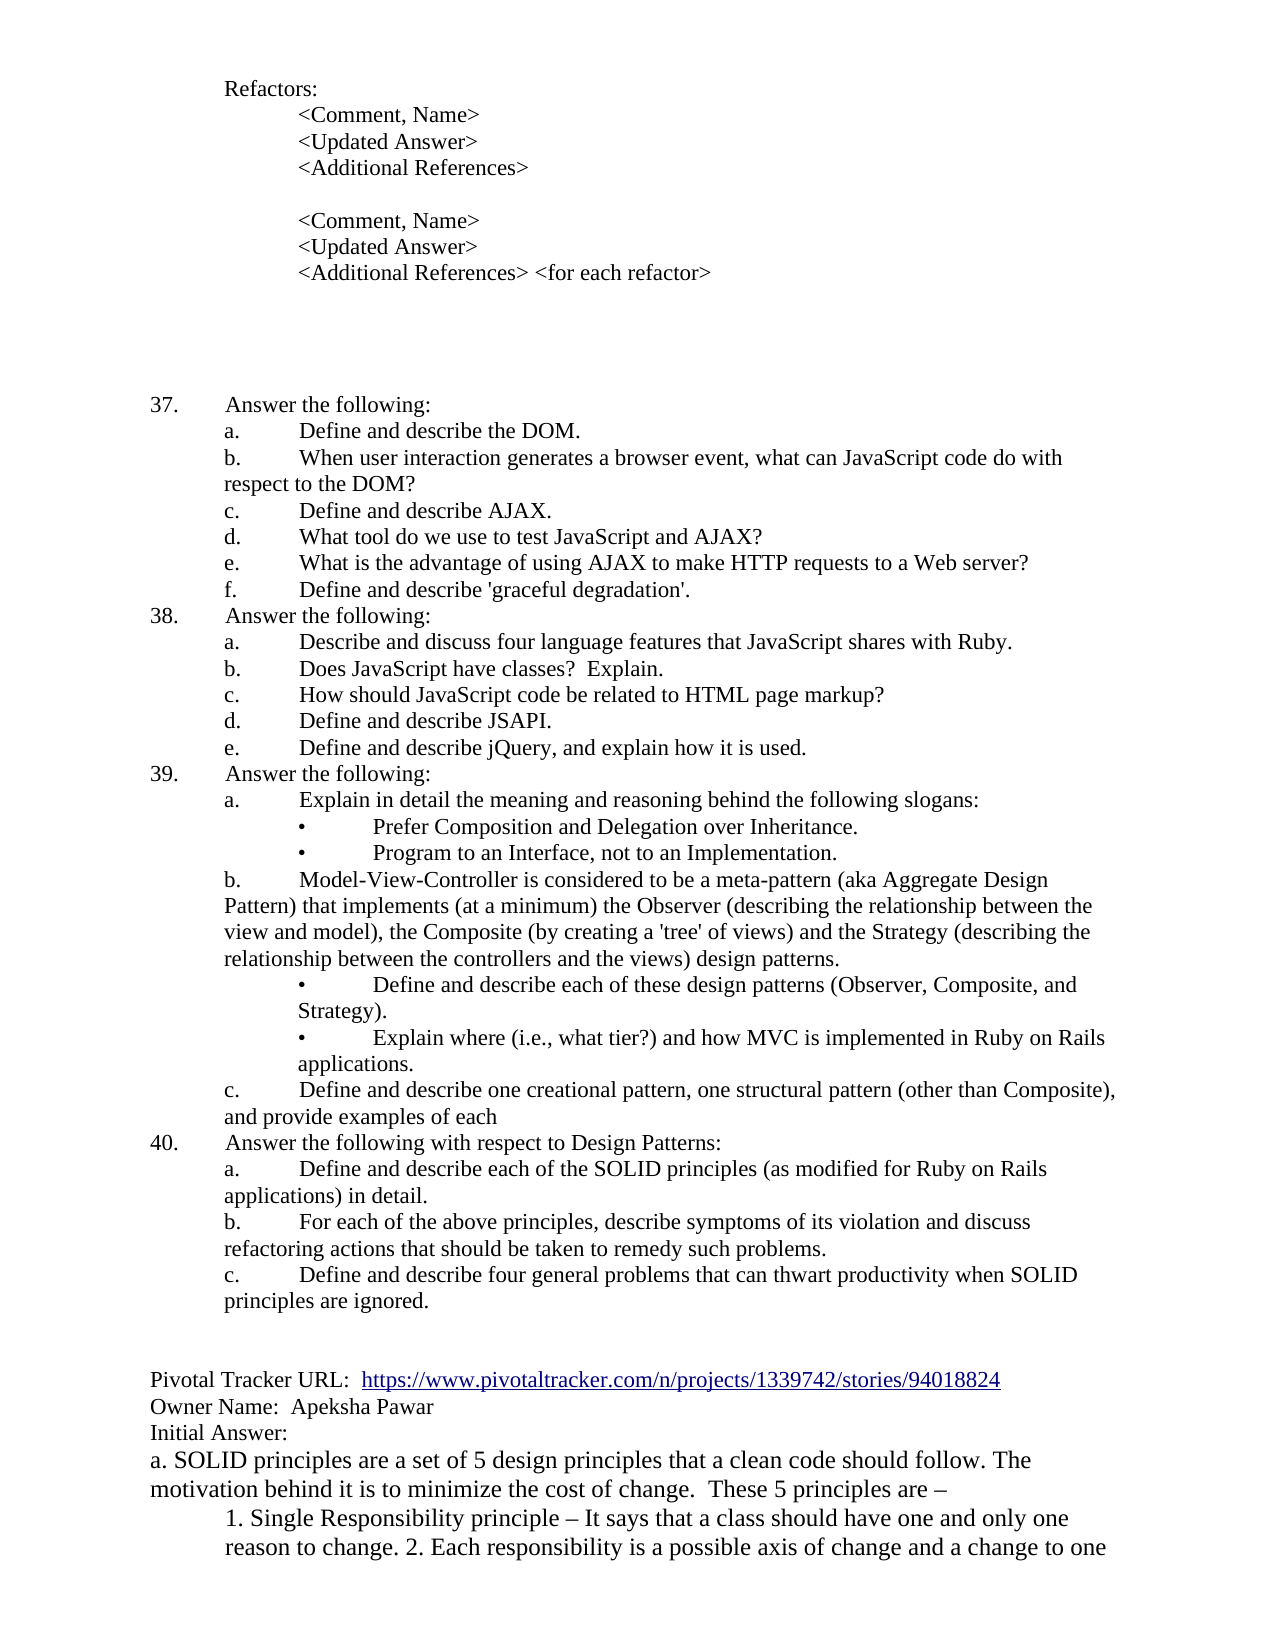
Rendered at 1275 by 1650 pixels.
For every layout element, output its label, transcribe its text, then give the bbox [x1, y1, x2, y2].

text <Updated Answer> [298, 233, 1125, 259]
text a. Describe and discuss four language features that JavaScript shares with Ruby. [224, 628, 1125, 655]
text 39. Answer the following: [150, 760, 1125, 787]
text a. SOLID principles are a set of 5 design principles that a clean code should follow. The motivation behind it is to minimize the cost of change. These 5 principles are – [150, 1445, 1125, 1503]
text b. When user interaction generates a browser event, what can JavaScript code do with respect to the DOM? [224, 444, 1125, 497]
text • Define and describe each of these design patterns (Observer, Composite, and Strategy). [298, 971, 1125, 1024]
text 37. Answer the following: [150, 391, 1125, 418]
text Pivotal Tracker URL: https://www.pivotaltracker.com/n/projects/1339742/stories/94018824 [150, 1366, 1125, 1393]
text c. Define and describe four general problems that can thwart productivity when SOLID principles are ignored. [224, 1261, 1125, 1366]
text b. Model-View-Controller is considered to be a meta-pattern (aka Aggregate Design Pattern) that implements (at a minimum) the Observer (describing the relationship between the view and model), the Composite (by creating a 'tree' of views) and the Strategy (describing the relationship between the controllers and the views) design patterns. [224, 866, 1125, 971]
text Refactors: [224, 75, 1125, 101]
text <Comment, Name> [298, 207, 1125, 233]
text d. What tool do we use to test JavaScript and AJAX? [224, 523, 1125, 549]
text e. What is the advantage of using AJAX to make HTTP requests to a Web server? [224, 549, 1125, 576]
text e. Define and describe jQuery, and explain how it is used. [224, 734, 1125, 760]
text <Updated Answer> [298, 128, 1125, 154]
text c. Define and describe one creational pattern, one structural pattern (other than Composite), and provide examples of each [224, 1076, 1125, 1129]
text a. Define and describe the DOM. [224, 418, 1125, 444]
text <Comment, Name> [298, 101, 1125, 128]
text 1. Single Responsibility principle – It says that a class should have one and only one reason to change. 2. Each responsibility is a possible axis of change and a change to one [150, 1503, 1125, 1560]
text c. Define and describe AJAX. [224, 497, 1125, 523]
text 38. Answer the following: [150, 602, 1125, 628]
text d. Define and describe JSAPI. [224, 707, 1125, 734]
text f. Define and describe 'graceful degradation'. [224, 576, 1125, 602]
text b. For each of the above principles, describe symptoms of its violation and discuss refactoring actions that should be taken to remedy such problems. [224, 1208, 1125, 1261]
text a. Explain in detail the meaning and reasoning behind the following slogans: [224, 787, 1125, 813]
text c. How should JavaScript code be related to HTML page markup? [224, 681, 1125, 707]
text <Additional References> [298, 154, 1125, 180]
text <Additional References> <for each refactor> [298, 259, 1125, 286]
text • Explain where (i.e., what tier?) and how MVC is implemented in Ruby on Rails applications. [298, 1024, 1125, 1076]
text Owner Name: Apeksha Pawar [150, 1393, 1125, 1419]
text • Program to an Interface, not to an Implementation. [298, 839, 1125, 866]
text b. Does JavaScript have classes? Explain. [224, 655, 1125, 681]
text 40. Answer the following with respect to Design Patterns: [150, 1129, 1125, 1156]
text a. Define and describe each of the SOLID principles (as modified for Ruby on Rails applications) in detail. [224, 1156, 1125, 1208]
text • Prefer Composition and Delegation over Inheritance. [298, 813, 1125, 839]
text Initial Answer: [150, 1419, 1125, 1445]
